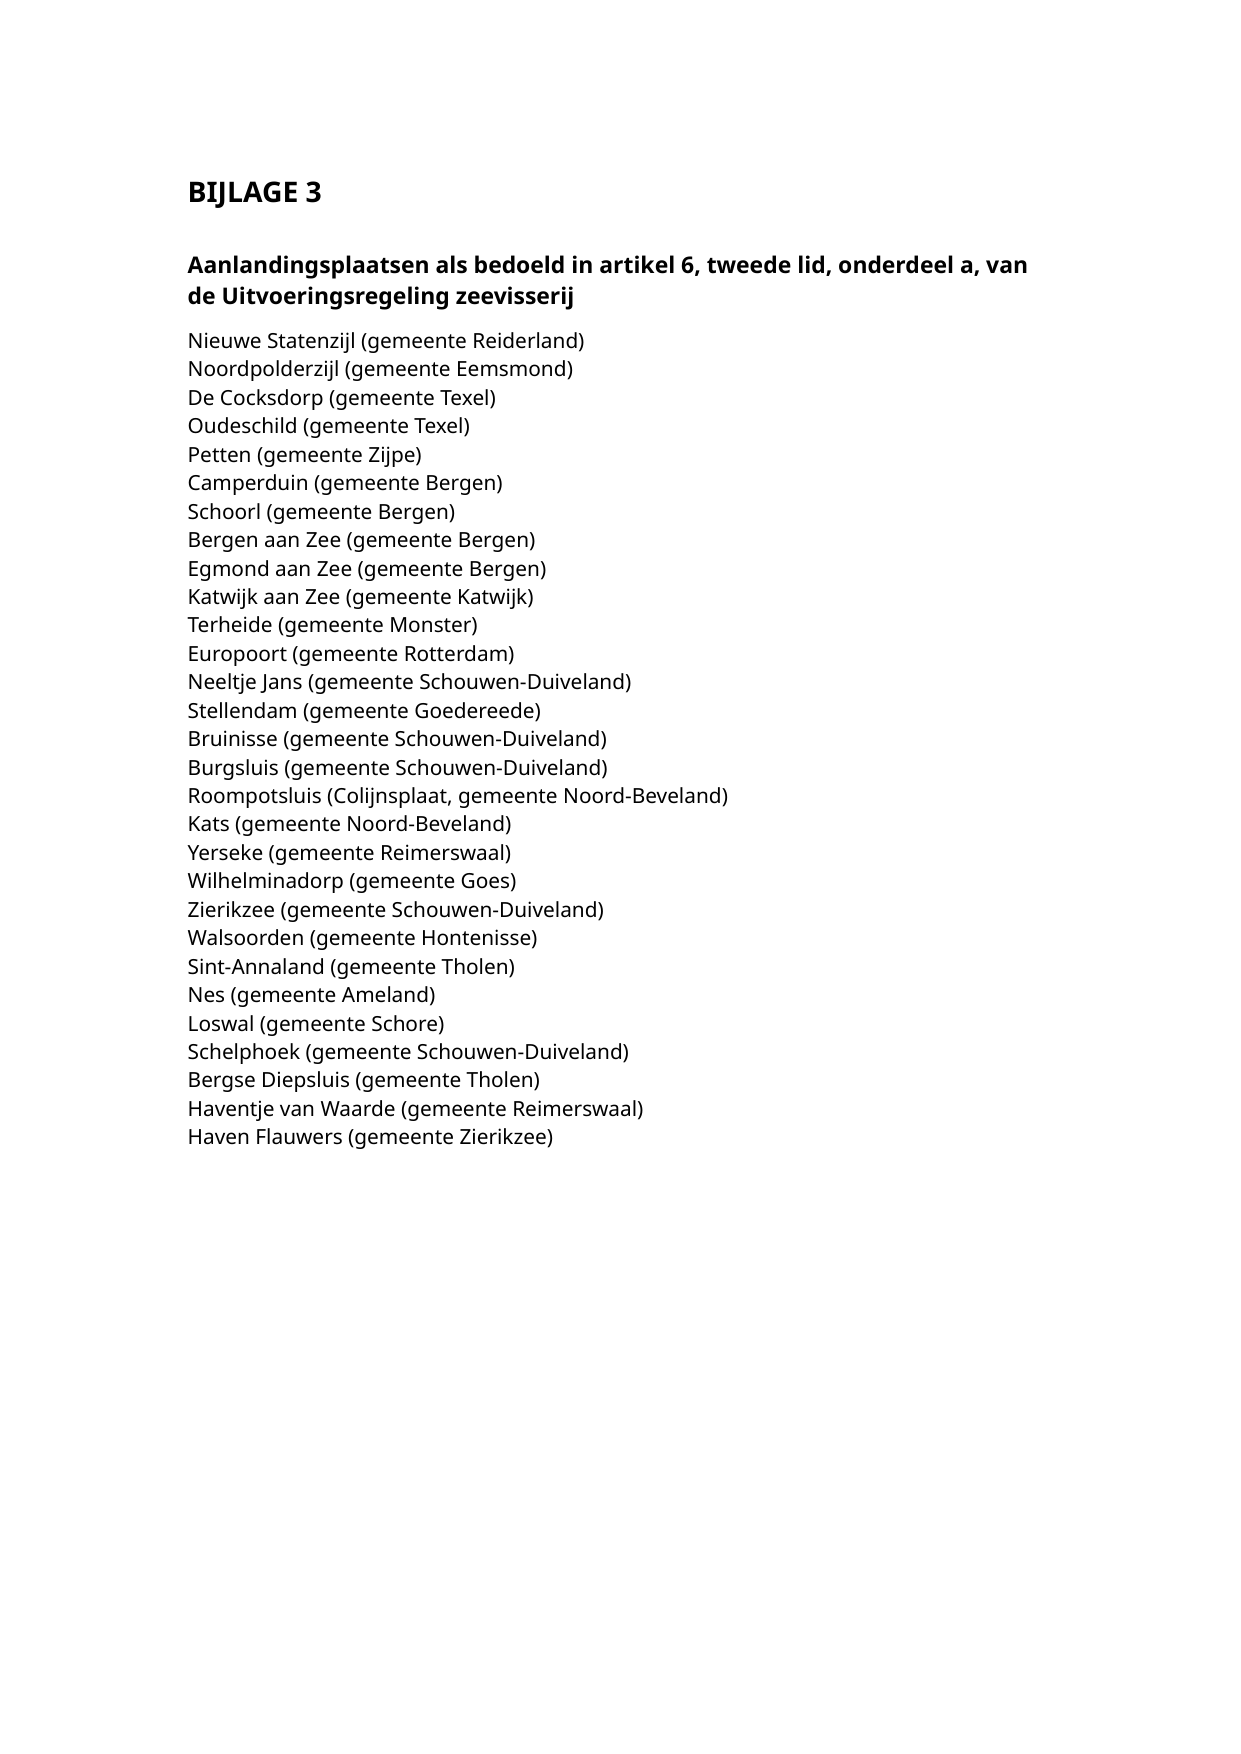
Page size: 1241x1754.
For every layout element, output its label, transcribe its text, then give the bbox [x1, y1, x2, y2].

text Schoorl (gemeente Bergen) [187, 497, 1053, 525]
text Bruinisse (gemeente Schouwen-Duiveland) [187, 724, 1053, 753]
text Walsoorden (gemeente Hontenisse) [187, 923, 1053, 952]
text Kats (gemeente Noord-Beveland) [187, 809, 1053, 838]
text Haventje van Waarde (gemeente Reimerswaal) [187, 1094, 1053, 1122]
text Oudeschild (gemeente Texel) [187, 411, 1053, 440]
text Bergen aan Zee (gemeente Bergen) [187, 525, 1053, 554]
text Neeltje Jans (gemeente Schouwen-Duiveland) [187, 667, 1053, 696]
text Haven Flauwers (gemeente Zierikzee) [187, 1122, 1053, 1151]
text De Cocksdorp (gemeente Texel) [187, 383, 1053, 411]
text Terheide (gemeente Monster) [187, 611, 1053, 639]
text Nes (gemeente Ameland) [187, 980, 1053, 1009]
text Schelphoek (gemeente Schouwen-Duiveland) [187, 1037, 1053, 1066]
text Sint-Annaland (gemeente Tholen) [187, 952, 1053, 980]
text Katwijk aan Zee (gemeente Katwijk) [187, 582, 1053, 611]
text Egmond aan Zee (gemeente Bergen) [187, 554, 1053, 582]
subtitle BIJLAGE 3 [187, 172, 1053, 211]
text Wilhelminadorp (gemeente Goes) [187, 866, 1053, 895]
text Stellendam (gemeente Goedereede) [187, 696, 1053, 724]
text Roompotsluis (Colijnsplaat, gemeente Noord-Beveland) [187, 781, 1053, 809]
text Burgsluis (gemeente Schouwen-Duiveland) [187, 753, 1053, 781]
text Europoort (gemeente Rotterdam) [187, 639, 1053, 667]
text Camperduin (gemeente Bergen) [187, 468, 1053, 497]
text Loswal (gemeente Schore) [187, 1009, 1053, 1037]
subtitle Aanlandingsplaatsen als bedoeld in artikel 6, tweede lid, onderdeel a, van de Uitvoeringsregeling zeevisserij [187, 249, 1053, 311]
text Nieuwe Statenzijl (gemeente Reiderland) [187, 326, 1053, 354]
text Noordpolderzijl (gemeente Eemsmond) [187, 354, 1053, 383]
text Zierikzee (gemeente Schouwen-Duiveland) [187, 895, 1053, 923]
text Petten (gemeente Zijpe) [187, 440, 1053, 468]
text Yerseke (gemeente Reimerswaal) [187, 838, 1053, 866]
text Bergse Diepsluis (gemeente Tholen) [187, 1066, 1053, 1094]
